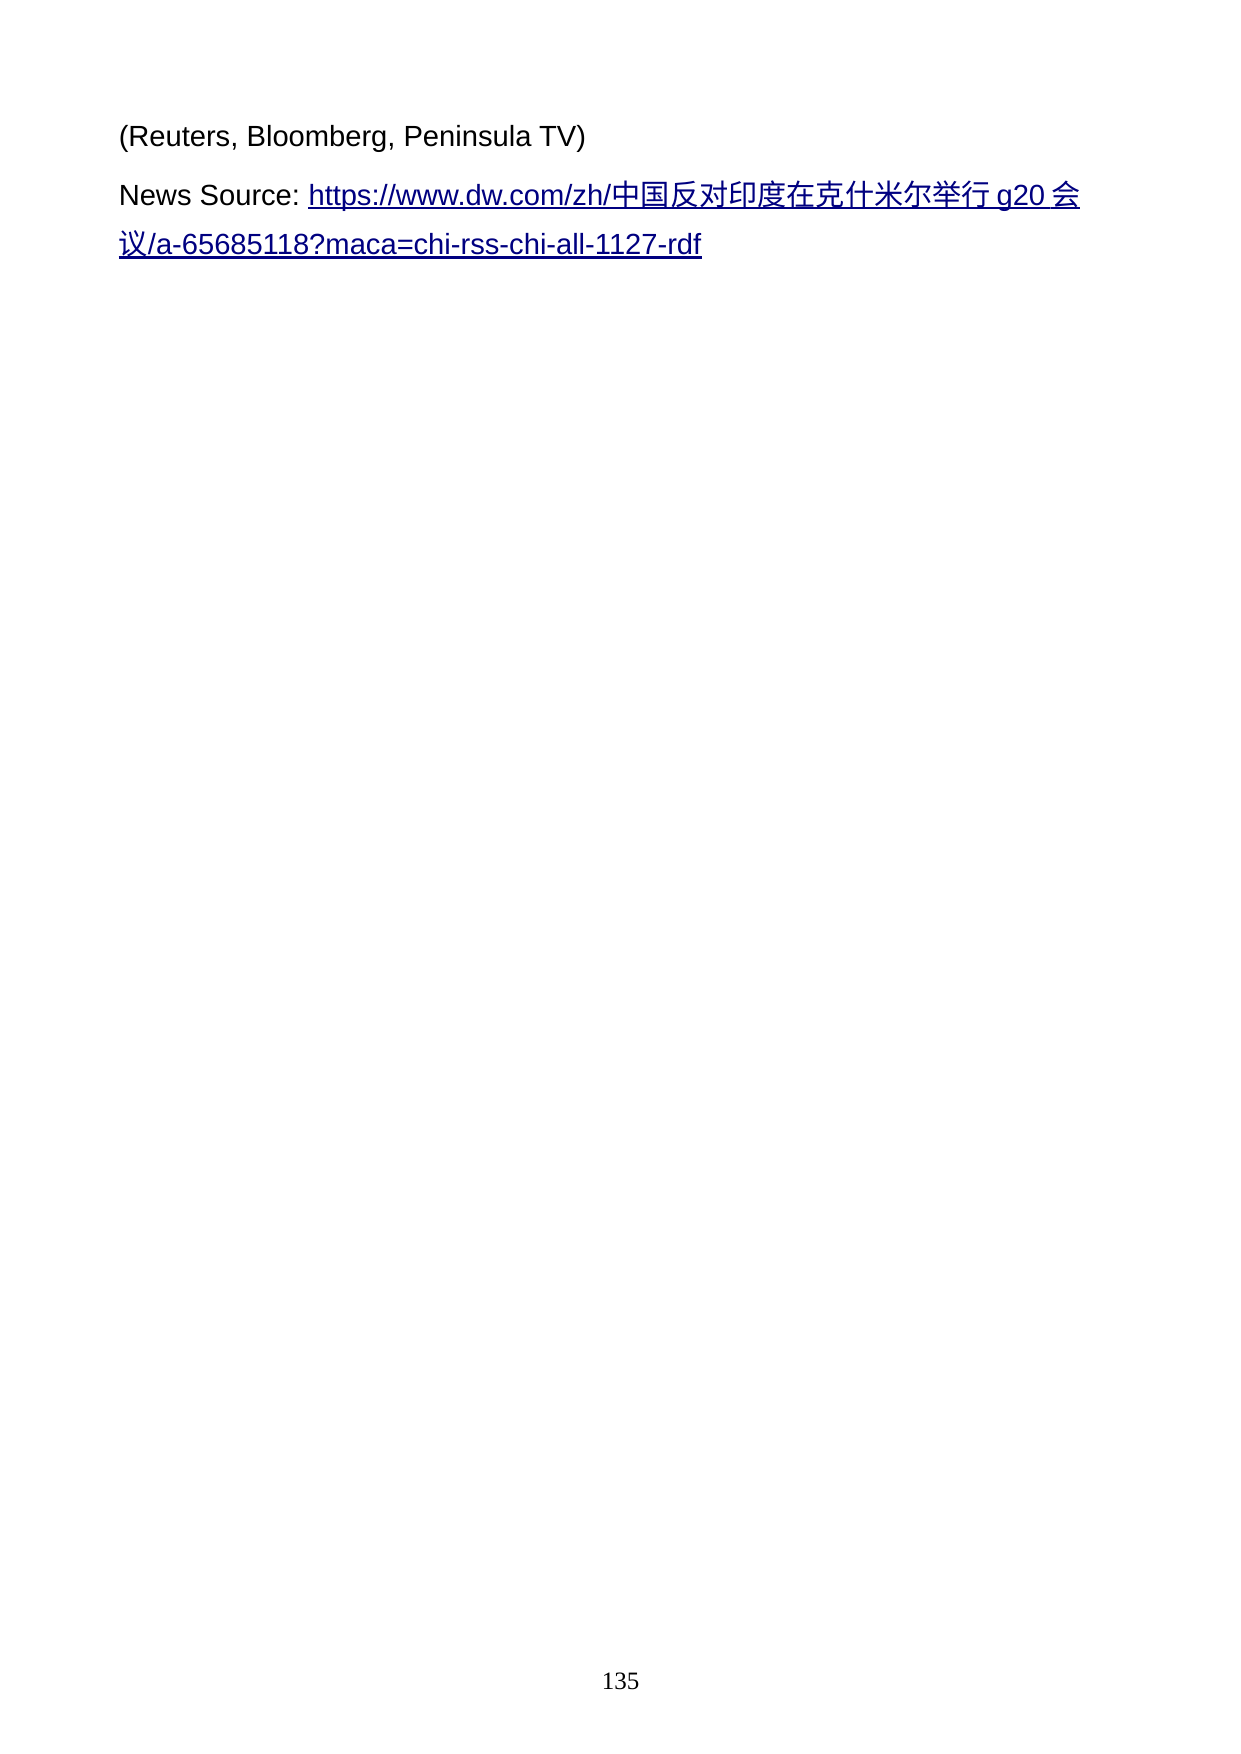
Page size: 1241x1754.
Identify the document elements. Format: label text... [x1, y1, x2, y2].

text (Reuters, Bloomberg, Peninsula TV) [118, 118, 1122, 152]
text News Source: https://www.dw.com/zh/中国反对印度在克什米尔举行g20会议/a-65685118?maca=chi-rss-chi-all-1127-rdf [118, 172, 1122, 262]
